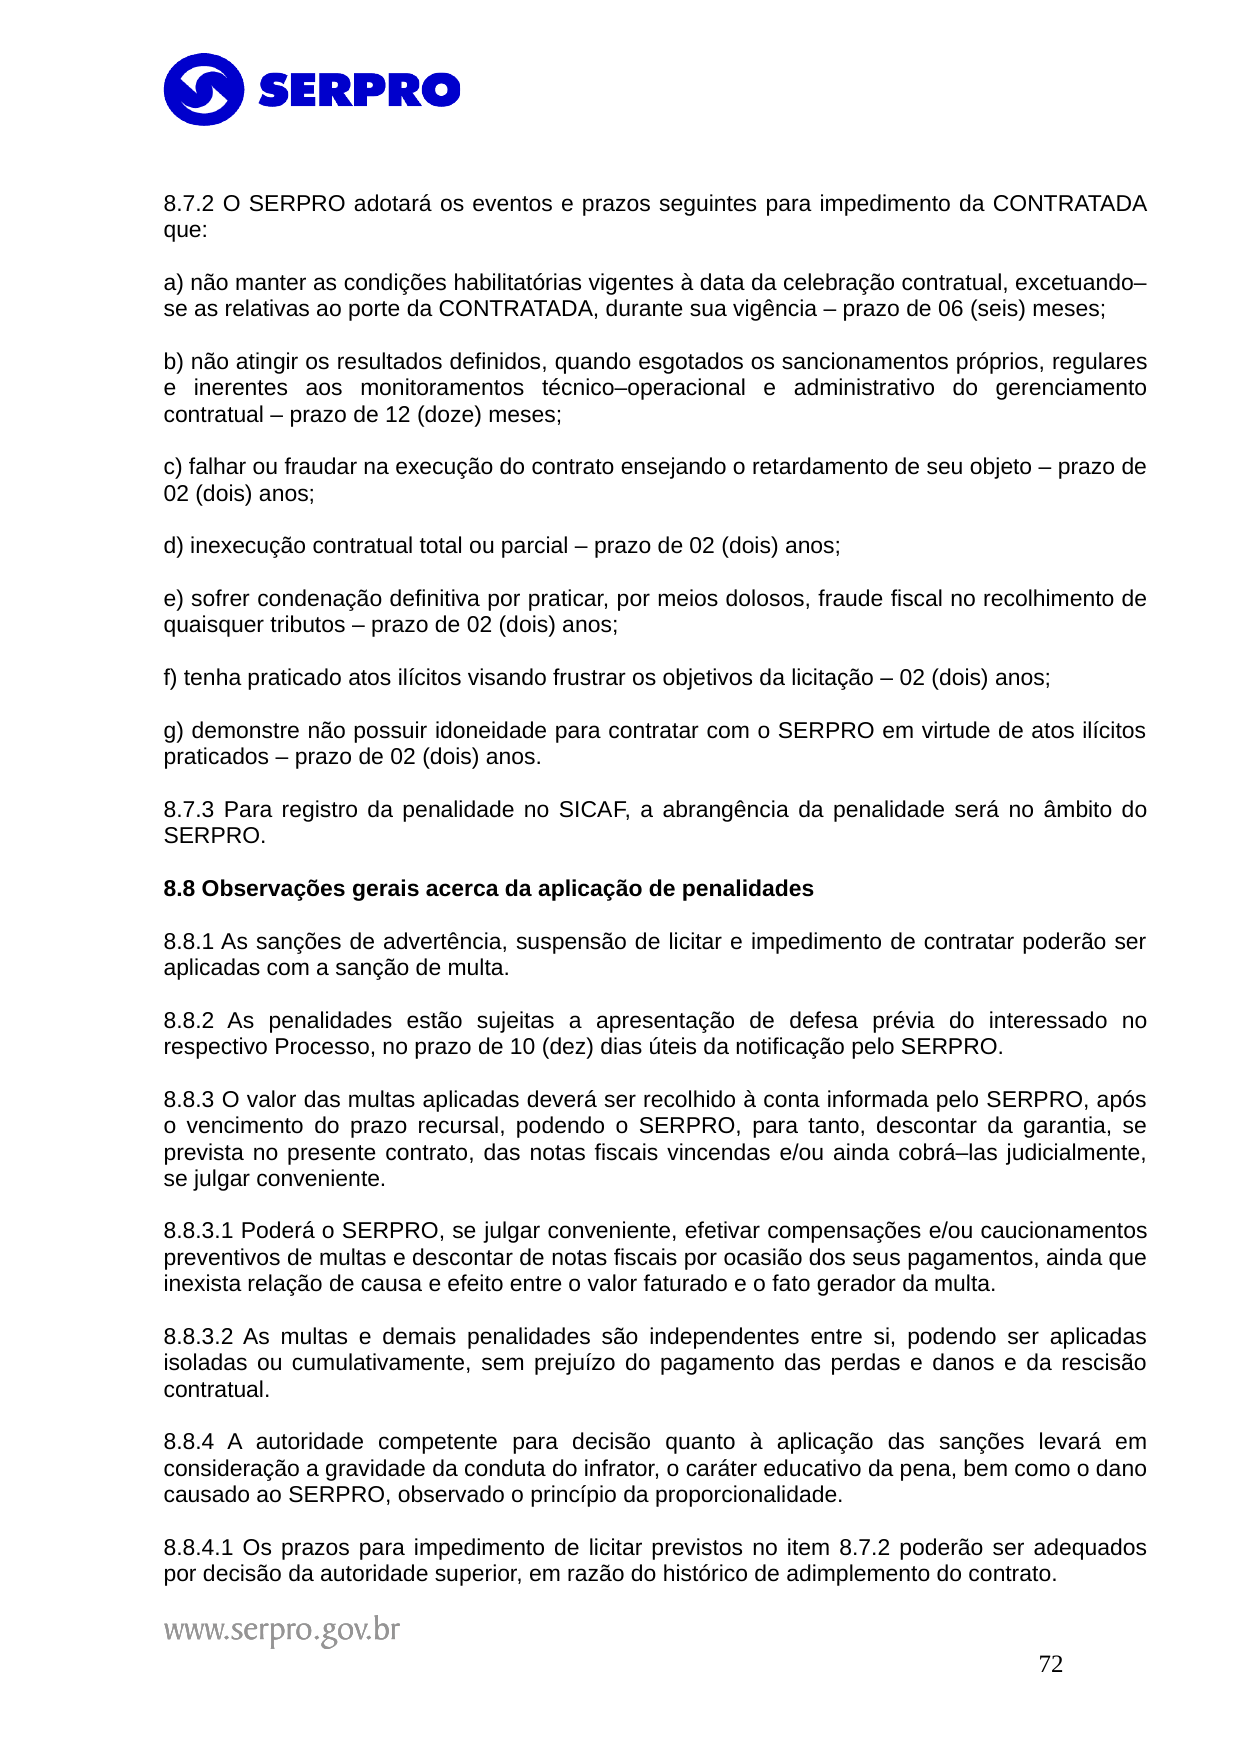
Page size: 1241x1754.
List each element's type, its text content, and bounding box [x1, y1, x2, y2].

text a) não manter as condições habilitatórias vigentes à data da celebração contratual, excetuando–se as relativas ao porte da CONTRATADA, durante sua vigência – prazo de 06 (seis) meses; [163, 269, 1148, 321]
picture [167, 1615, 397, 1649]
text g) demonstre não possuir idoneidade para contratar com o SERPRO em virtude de atos ilícitos praticados – prazo de 02 (dois) anos. [163, 717, 1148, 769]
text 8.8.1 As sanções de advertência, suspensão de licitar e impedimento de contratar poderão ser aplicadas com a sanção de multa. [163, 928, 1148, 980]
text c) falhar ou fraudar na execução do contrato ensejando o retardamento de seu objeto – prazo de 02 (dois) anos; [163, 453, 1148, 506]
picture [163, 53, 461, 126]
text 8.8.3.2 As multas e demais penalidades são independentes entre si, podendo ser aplicadas isoladas ou cumulativamente, sem prejuízo do pagamento das perdas e danos e da rescisão contratual. [163, 1323, 1148, 1402]
text 8.8.4 A autoridade competente para decisão quanto à aplicação das sanções levará em consideração a gravidade da conduta do infrator, o caráter educativo da pena, bem como o dano causado ao SERPRO, observado o princípio da proporcionalidade. [163, 1428, 1148, 1507]
text e) sofrer condenação definitiva por praticar, por meios dolosos, fraude fiscal no recolhimento de quaisquer tributos – prazo de 02 (dois) anos; [163, 585, 1148, 638]
text b) não atingir os resultados definidos, quando esgotados os sancionamentos próprios, regulares e inerentes aos monitoramentos técnico–operacional e administrativo do gerenciamento contratual – prazo de 12 (doze) meses; [163, 348, 1148, 427]
text 8.8.3.1 Poderá o SERPRO, se julgar conveniente, efetivar compensações e/ou caucionamentos preventivos de multas e descontar de notas fiscais por ocasião dos seus pagamentos, ainda que inexista relação de causa e efeito entre o valor faturado e o fato gerador da multa. [163, 1217, 1148, 1297]
text f) tenha praticado atos ilícitos visando frustrar os objetivos da licitação – 02 (dois) anos; [163, 664, 1148, 690]
text 8.8.3 O valor das multas aplicadas deverá ser recolhido à conta informada pelo SERPRO, após o vencimento do prazo recursal, podendo o SERPRO, para tanto, descontar da garantia, se prevista no presente contrato, das notas fiscais vincendas e/ou ainda cobrá–las judicialmente, se julgar conveniente. [163, 1086, 1148, 1191]
text 8.7.3 Para registro da penalidade no SICAF, a abrangência da penalidade será no âmbito do SERPRO. [163, 796, 1148, 848]
text 8.7.2 O SERPRO adotará os eventos e prazos seguintes para impedimento da CONTRATADA que: [163, 190, 1148, 242]
text 8.8.4.1 Os prazos para impedimento de licitar previstos no item 8.7.2 poderão ser adequados por decisão da autoridade superior, em razão do histórico de adimplemento do contrato. [163, 1534, 1148, 1586]
text d) inexecução contratual total ou parcial – prazo de 02 (dois) anos; [163, 532, 1148, 559]
text 8.8 Observações gerais acerca da aplicação de penalidades [163, 875, 1148, 901]
text 8.8.2 As penalidades estão sujeitas a apresentação de defesa prévia do interessado no respectivo Processo, no prazo de 10 (dez) dias úteis da notificação pelo SERPRO. [163, 1007, 1148, 1059]
